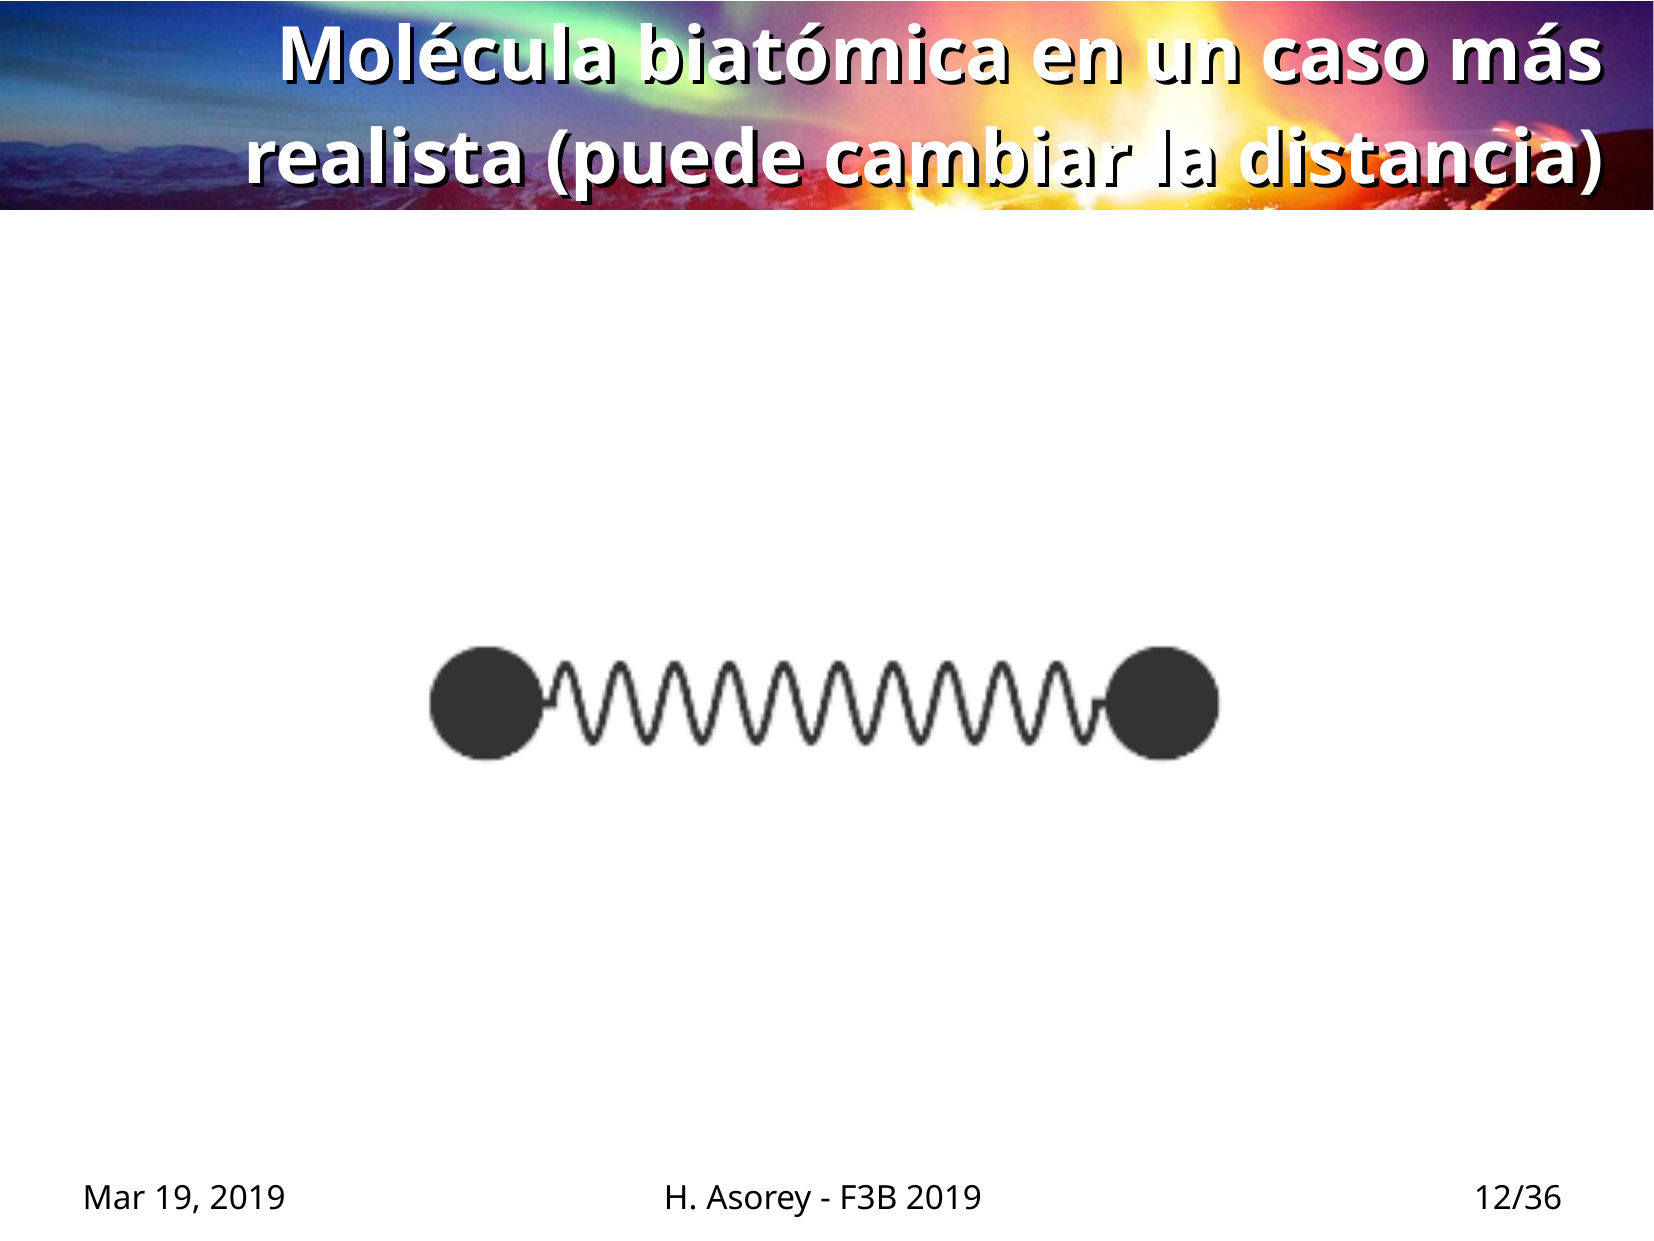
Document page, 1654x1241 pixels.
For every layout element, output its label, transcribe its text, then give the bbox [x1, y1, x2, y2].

picture [375, 254, 1276, 1156]
picture [0, 1, 1654, 210]
title Molécula biatómica en un caso más realista (puede cambiar la distancia) [45, 11, 1606, 195]
